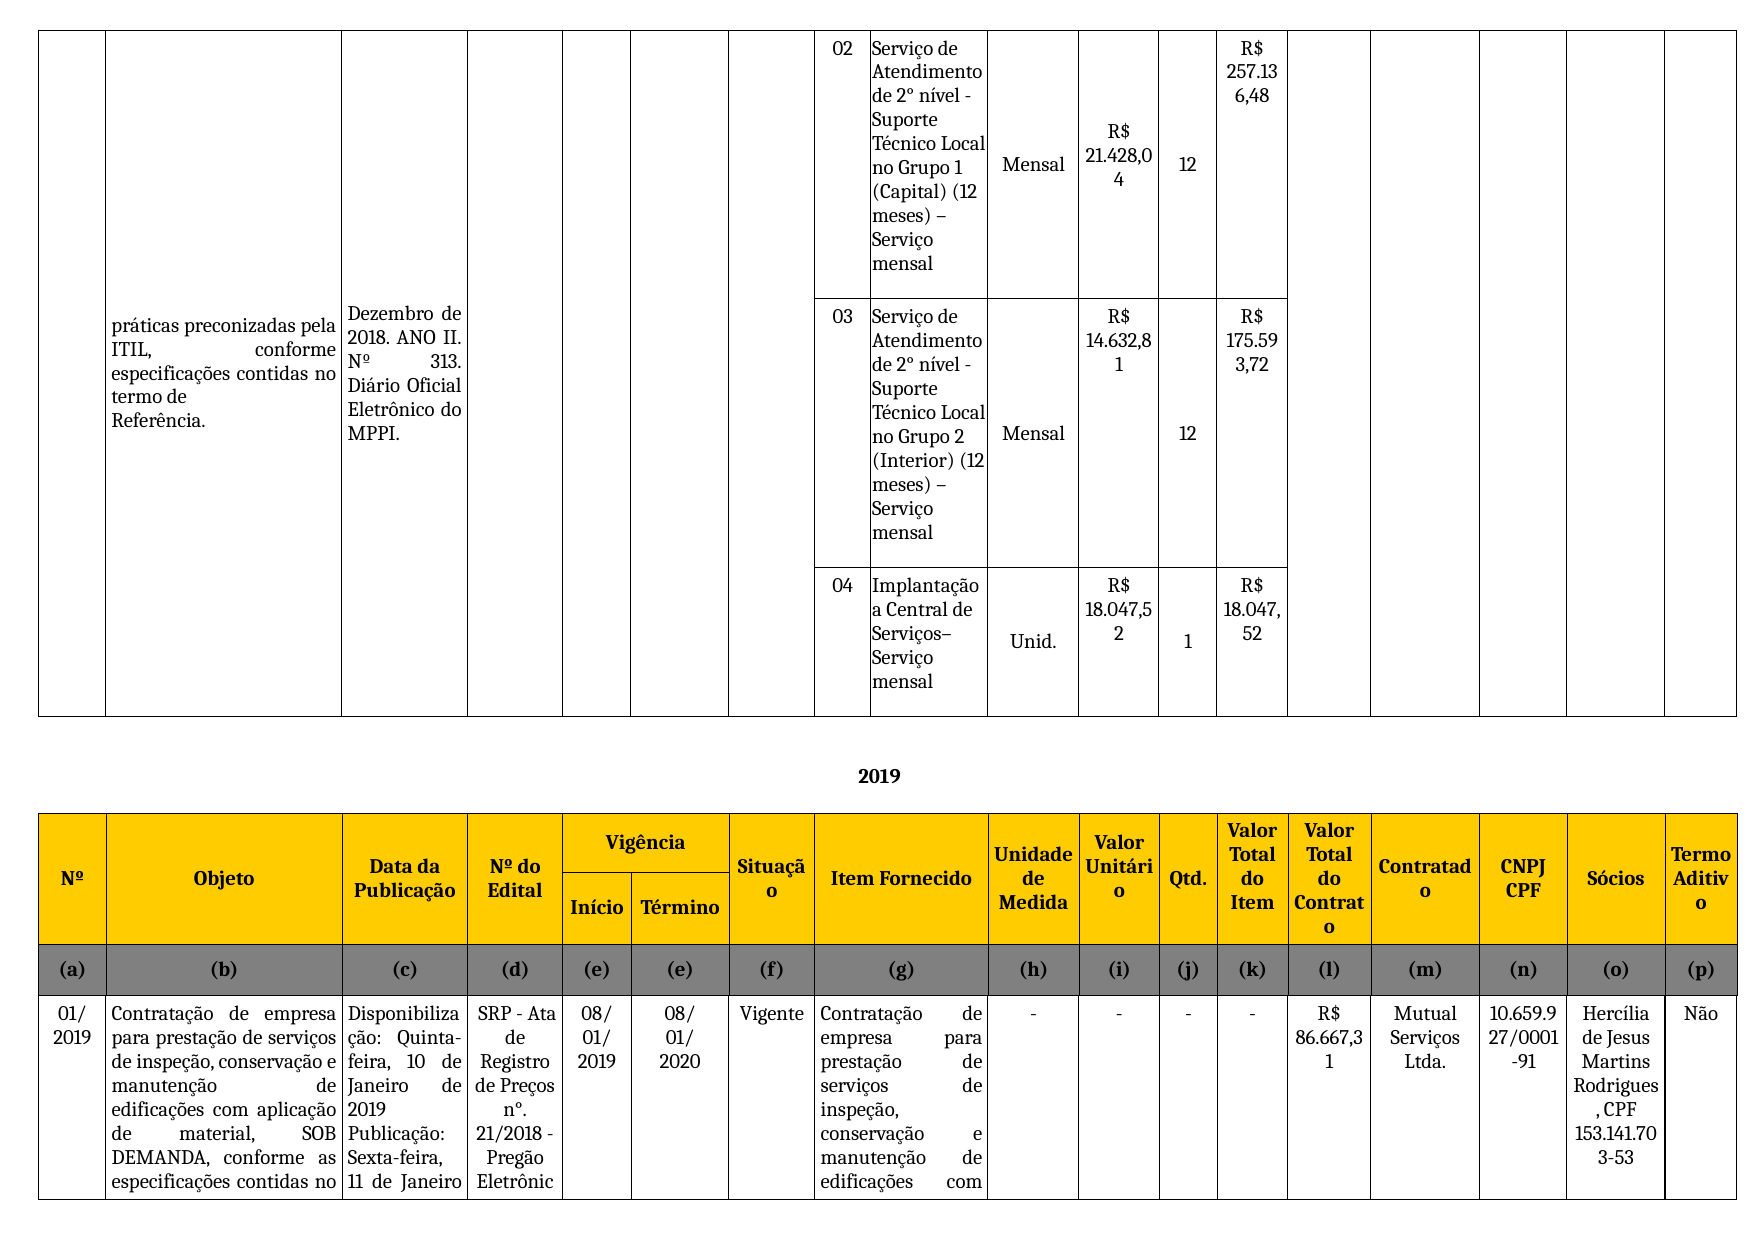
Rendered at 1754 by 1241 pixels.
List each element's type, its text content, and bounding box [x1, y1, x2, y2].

table_cell (k) [1218, 945, 1288, 995]
table_cell (d) [468, 945, 562, 995]
table_cell 1 [1159, 568, 1216, 716]
table_cell R$ 18.047,52 [1079, 568, 1158, 716]
table_cell R$ 175.593,72 [1217, 299, 1287, 567]
table_cell 12 [1159, 299, 1216, 567]
table_cell (g) [815, 945, 988, 995]
table_cell (l) [1289, 945, 1371, 995]
table_cell 10.659.927/0001-91 [1480, 996, 1566, 1199]
table_cell Mensal [988, 299, 1078, 567]
table_cell - [1218, 996, 1287, 1199]
table_cell Não [1666, 996, 1736, 1199]
table_cell Serviço de Atendimento de 2° nível - Suporte Técnico Local no Grupo 1 (Capital) (12 meses) – Serviço mensal [871, 31, 987, 298]
table_cell R$ 257.136,48 [1217, 31, 1287, 298]
table_cell Contratação de empresa para prestação de serviços de inspeção, conservação e manutenção de edificações com [815, 996, 987, 1199]
table_header Vigência [563, 814, 729, 872]
table_cell (h) [989, 945, 1079, 995]
table_header Contratado [1372, 814, 1479, 944]
table_cell R$ 14.632,81 [1079, 299, 1158, 567]
table_cell - [988, 996, 1078, 1199]
table_cell (j) [1160, 945, 1217, 995]
table_cell 08/ 01/ 2020 [632, 996, 728, 1199]
table_cell Mutual Serviços Ltda. [1371, 996, 1479, 1199]
text 2019 [29, 765, 1729, 789]
table_cell Término [632, 873, 729, 944]
table_cell 04 [815, 568, 870, 716]
table_header CNPJ CPF [1480, 814, 1567, 944]
table_header Nº do Edital [468, 814, 562, 944]
table_cell (c) [343, 945, 467, 995]
table_header Valor Unitário [1080, 814, 1159, 944]
table_cell [1480, 31, 1566, 716]
table_cell Mensal [988, 31, 1078, 298]
table_cell 03 [815, 299, 870, 567]
table_cell Início [563, 873, 631, 944]
table_cell SRP - Ata de Registro de Preços n°. 21/2018 - Pregão Eletrônic [468, 996, 562, 1199]
table_cell 12 [1159, 31, 1216, 298]
table_cell - [1079, 996, 1159, 1199]
table_cell (i) [1080, 945, 1159, 995]
table_header Valor Total do Item [1218, 814, 1288, 944]
table_cell (e) [563, 945, 631, 995]
table_cell 01/ 2019 [39, 996, 105, 1199]
table_cell (e) [632, 945, 729, 995]
table_header Termo Aditivo [1666, 814, 1737, 944]
table_cell [39, 31, 105, 716]
table_cell Hercília de Jesus Martins Rodrigues, CPF 153.141.703-53 [1567, 996, 1664, 1199]
table_cell Implantação a Central de Serviços– Serviço mensal [871, 568, 987, 716]
table_header Nº [39, 814, 106, 944]
table_header Qtd. [1160, 814, 1217, 944]
table_cell práticas preconizadas pela ITIL, conforme especificações contidas no termo de Referência. [106, 31, 341, 716]
table_cell Contratação de empresa para prestação de serviços de inspeção, conservação e manutenção de edificações com aplicação de material, SOB DEMANDA, conforme as especificações contidas no [106, 996, 342, 1199]
table_cell [468, 31, 562, 716]
table_cell Disponibilização: Quinta-feira, 10 de Janeiro de 2019 Publicação: Sexta-feira, 11 de Janeiro [343, 996, 467, 1199]
table_cell Vigente [729, 996, 814, 1199]
table_header Situação [730, 814, 814, 944]
table_cell R$ 21.428,04 [1079, 31, 1158, 298]
table_cell Dezembro de 2018. ANO II. Nº 313. Diário Oficial Eletrônico do MPPI. [342, 31, 467, 716]
table_header Objeto [107, 814, 342, 944]
table_cell [631, 31, 728, 716]
table_cell (a) [39, 945, 106, 995]
table_header Data da Publicação [343, 814, 467, 944]
table_header Item Fornecido [815, 814, 988, 944]
table_cell R$ 18.047,52 [1217, 568, 1287, 716]
table_cell (n) [1480, 945, 1567, 995]
table_cell R$ 86.667,31 [1288, 996, 1370, 1199]
table_cell Unid. [988, 568, 1078, 716]
table_cell (b) [107, 945, 342, 995]
table_cell (m) [1372, 945, 1479, 995]
table_cell 02 [815, 31, 870, 298]
table_header Valor Total do Contrato [1289, 814, 1371, 944]
table_cell [1567, 31, 1664, 716]
table_cell [729, 31, 814, 716]
table_cell [563, 31, 630, 716]
table_cell [1288, 31, 1370, 716]
table_header Unidade de Medida [989, 814, 1079, 944]
table_cell (o) [1568, 945, 1665, 995]
table_cell [1665, 31, 1736, 716]
table_cell (f) [730, 945, 814, 995]
table_header Sócios [1568, 814, 1665, 944]
table_cell [1371, 31, 1479, 716]
table_cell 08/ 01/ 2019 [563, 996, 631, 1199]
table_cell Serviço de Atendimento de 2° nível - Suporte Técnico Local no Grupo 2 (Interior) (12 meses) – Serviço mensal [871, 299, 987, 567]
table_cell (p) [1666, 945, 1737, 995]
table_cell - [1160, 996, 1217, 1199]
